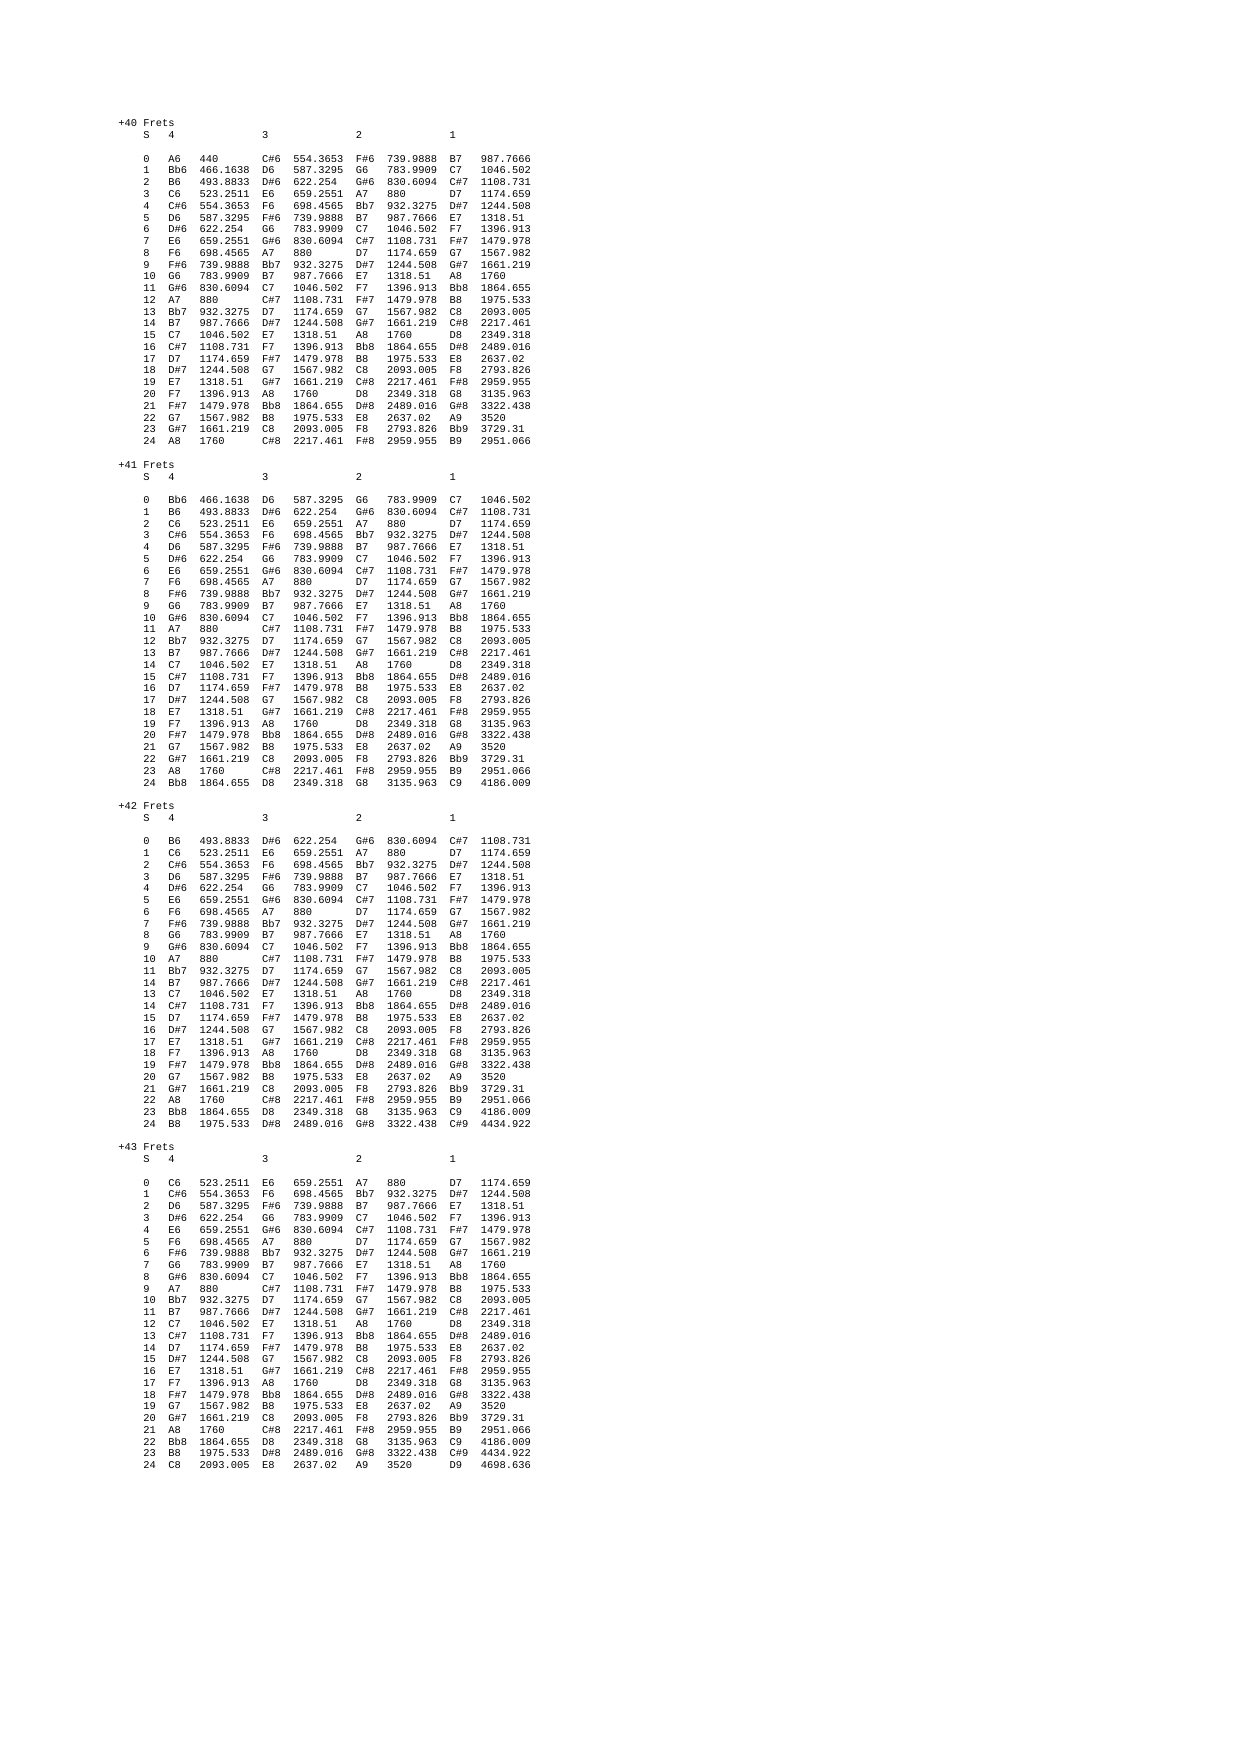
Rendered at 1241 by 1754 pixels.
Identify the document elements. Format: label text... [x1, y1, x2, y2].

text 24 C8 2093.005 E8 2637.02 A9 3520 D9 4698.636 [118, 1460, 1122, 1472]
text 2 D6 587.3295 F#6 739.9888 B7 987.7666 E7 1318.51 [118, 1201, 1122, 1213]
text 23 Bb8 1864.655 D8 2349.318 G8 3135.963 C9 4186.009 [118, 1107, 1122, 1119]
text 4 E6 659.2551 G#6 830.6094 C#7 1108.731 F#7 1479.978 [118, 1224, 1122, 1236]
text 12 Bb7 932.3275 D7 1174.659 G7 1567.982 C8 2093.005 [118, 636, 1122, 648]
text 3 C#6 554.3653 F6 698.4565 Bb7 932.3275 D#7 1244.508 [118, 530, 1122, 542]
text 5 F6 698.4565 A7 880 D7 1174.659 G7 1567.982 [118, 1236, 1122, 1248]
text 20 G7 1567.982 B8 1975.533 E8 2637.02 A9 3520 [118, 1072, 1122, 1083]
text 13 B7 987.7666 D#7 1244.508 G#7 1661.219 C#8 2217.461 [118, 648, 1122, 659]
text 23 B8 1975.533 D#8 2489.016 G#8 3322.438 C#9 4434.922 [118, 1448, 1122, 1460]
text 24 Bb8 1864.655 D8 2349.318 G8 3135.963 C9 4186.009 [118, 777, 1122, 789]
text 11 G#6 830.6094 C7 1046.502 F7 1396.913 Bb8 1864.655 [118, 283, 1122, 295]
text 14 D7 1174.659 F#7 1479.978 B8 1975.533 E8 2637.02 [118, 1342, 1122, 1354]
text 16 C#7 1108.731 F7 1396.913 Bb8 1864.655 D#8 2489.016 [118, 342, 1122, 353]
text 7 F6 698.4565 A7 880 D7 1174.659 G7 1567.982 [118, 577, 1122, 589]
text 22 G#7 1661.219 C8 2093.005 F8 2793.826 Bb9 3729.31 [118, 754, 1122, 766]
text 12 C7 1046.502 E7 1318.51 A8 1760 D8 2349.318 [118, 1319, 1122, 1331]
text 21 G7 1567.982 B8 1975.533 E8 2637.02 A9 3520 [118, 742, 1122, 754]
text 12 A7 880 C#7 1108.731 F#7 1479.978 B8 1975.533 [118, 295, 1122, 306]
text 6 F6 698.4565 A7 880 D7 1174.659 G7 1567.982 [118, 907, 1122, 918]
text 20 F7 1396.913 A8 1760 D8 2349.318 G8 3135.963 [118, 389, 1122, 401]
text 17 E7 1318.51 G#7 1661.219 C#8 2217.461 F#8 2959.955 [118, 1036, 1122, 1048]
text 1 Bb6 466.1638 D6 587.3295 G6 783.9909 C7 1046.502 [118, 165, 1122, 177]
text 21 A8 1760 C#8 2217.461 F#8 2959.955 B9 2951.066 [118, 1425, 1122, 1436]
text 1 C#6 554.3653 F6 698.4565 Bb7 932.3275 D#7 1244.508 [118, 1189, 1122, 1201]
text 8 G6 783.9909 B7 987.7666 E7 1318.51 A8 1760 [118, 930, 1122, 942]
text 22 Bb8 1864.655 D8 2349.318 G8 3135.963 C9 4186.009 [118, 1436, 1122, 1448]
text 19 F#7 1479.978 Bb8 1864.655 D#8 2489.016 G#8 3322.438 [118, 1060, 1122, 1072]
text 8 F#6 739.9888 Bb7 932.3275 D#7 1244.508 G#7 1661.219 [118, 589, 1122, 601]
text 1 C6 523.2511 E6 659.2551 A7 880 D7 1174.659 [118, 848, 1122, 860]
text 14 C7 1046.502 E7 1318.51 A8 1760 D8 2349.318 [118, 659, 1122, 671]
text 7 F#6 739.9888 Bb7 932.3275 D#7 1244.508 G#7 1661.219 [118, 918, 1122, 930]
text 19 G7 1567.982 B8 1975.533 E8 2637.02 A9 3520 [118, 1401, 1122, 1413]
text 19 F7 1396.913 A8 1760 D8 2349.318 G8 3135.963 [118, 718, 1122, 730]
text 6 D#6 622.254 G6 783.9909 C7 1046.502 F7 1396.913 [118, 224, 1122, 236]
text 0 Bb6 466.1638 D6 587.3295 G6 783.9909 C7 1046.502 [118, 495, 1122, 507]
text 5 D6 587.3295 F#6 739.9888 B7 987.7666 E7 1318.51 [118, 212, 1122, 224]
text 11 B7 987.7666 D#7 1244.508 G#7 1661.219 C#8 2217.461 [118, 1307, 1122, 1319]
text 2 B6 493.8833 D#6 622.254 G#6 830.6094 C#7 1108.731 [118, 177, 1122, 189]
text 9 A7 880 C#7 1108.731 F#7 1479.978 B8 1975.533 [118, 1283, 1122, 1295]
text 18 D#7 1244.508 G7 1567.982 C8 2093.005 F8 2793.826 [118, 365, 1122, 377]
text 19 E7 1318.51 G#7 1661.219 C#8 2217.461 F#8 2959.955 [118, 377, 1122, 389]
text 15 C7 1046.502 E7 1318.51 A8 1760 D8 2349.318 [118, 330, 1122, 342]
text 6 F#6 739.9888 Bb7 932.3275 D#7 1244.508 G#7 1661.219 [118, 1248, 1122, 1260]
text 22 A8 1760 C#8 2217.461 F#8 2959.955 B9 2951.066 [118, 1095, 1122, 1107]
text 20 G#7 1661.219 C8 2093.005 F8 2793.826 Bb9 3729.31 [118, 1413, 1122, 1425]
text 18 F7 1396.913 A8 1760 D8 2349.318 G8 3135.963 [118, 1048, 1122, 1060]
text 23 A8 1760 C#8 2217.461 F#8 2959.955 B9 2951.066 [118, 766, 1122, 777]
text 21 F#7 1479.978 Bb8 1864.655 D#8 2489.016 G#8 3322.438 [118, 401, 1122, 412]
text 14 C#7 1108.731 F7 1396.913 Bb8 1864.655 D#8 2489.016 [118, 1001, 1122, 1013]
text 18 F#7 1479.978 Bb8 1864.655 D#8 2489.016 G#8 3322.438 [118, 1389, 1122, 1401]
text 17 F7 1396.913 A8 1760 D8 2349.318 G8 3135.963 [118, 1378, 1122, 1389]
text 9 G#6 830.6094 C7 1046.502 F7 1396.913 Bb8 1864.655 [118, 942, 1122, 954]
text 23 G#7 1661.219 C8 2093.005 F8 2793.826 Bb9 3729.31 [118, 424, 1122, 436]
text 4 D6 587.3295 F#6 739.9888 B7 987.7666 E7 1318.51 [118, 542, 1122, 554]
text 5 D#6 622.254 G6 783.9909 C7 1046.502 F7 1396.913 [118, 554, 1122, 565]
text 15 D7 1174.659 F#7 1479.978 B8 1975.533 E8 2637.02 [118, 1013, 1122, 1024]
text 10 A7 880 C#7 1108.731 F#7 1479.978 B8 1975.533 [118, 954, 1122, 966]
text 16 D#7 1244.508 G7 1567.982 C8 2093.005 F8 2793.826 [118, 1024, 1122, 1036]
text 24 A8 1760 C#8 2217.461 F#8 2959.955 B9 2951.066 [118, 436, 1122, 448]
text +40 Frets [118, 118, 1122, 130]
text 15 C#7 1108.731 F7 1396.913 Bb8 1864.655 D#8 2489.016 [118, 671, 1122, 683]
text 10 Bb7 932.3275 D7 1174.659 G7 1567.982 C8 2093.005 [118, 1295, 1122, 1307]
text S 4 3 2 1 [118, 1154, 1122, 1166]
text 17 D7 1174.659 F#7 1479.978 B8 1975.533 E8 2637.02 [118, 353, 1122, 365]
text S 4 3 2 1 [118, 130, 1122, 142]
text 15 D#7 1244.508 G7 1567.982 C8 2093.005 F8 2793.826 [118, 1354, 1122, 1366]
text 2 C6 523.2511 E6 659.2551 A7 880 D7 1174.659 [118, 518, 1122, 530]
text 5 E6 659.2551 G#6 830.6094 C#7 1108.731 F#7 1479.978 [118, 895, 1122, 907]
text 20 F#7 1479.978 Bb8 1864.655 D#8 2489.016 G#8 3322.438 [118, 730, 1122, 742]
text +42 Frets [118, 801, 1122, 813]
text 16 E7 1318.51 G#7 1661.219 C#8 2217.461 F#8 2959.955 [118, 1366, 1122, 1378]
text 17 D#7 1244.508 G7 1567.982 C8 2093.005 F8 2793.826 [118, 695, 1122, 707]
text 10 G6 783.9909 B7 987.7666 E7 1318.51 A8 1760 [118, 271, 1122, 283]
text S 4 3 2 1 [118, 471, 1122, 483]
text 14 B7 987.7666 D#7 1244.508 G#7 1661.219 C#8 2217.461 [118, 318, 1122, 330]
text 7 E6 659.2551 G#6 830.6094 C#7 1108.731 F#7 1479.978 [118, 236, 1122, 248]
text 11 A7 880 C#7 1108.731 F#7 1479.978 B8 1975.533 [118, 624, 1122, 636]
text 1 B6 493.8833 D#6 622.254 G#6 830.6094 C#7 1108.731 [118, 507, 1122, 518]
text 11 Bb7 932.3275 D7 1174.659 G7 1567.982 C8 2093.005 [118, 966, 1122, 977]
text 8 F6 698.4565 A7 880 D7 1174.659 G7 1567.982 [118, 248, 1122, 259]
text 10 G#6 830.6094 C7 1046.502 F7 1396.913 Bb8 1864.655 [118, 612, 1122, 624]
text 14 B7 987.7666 D#7 1244.508 G#7 1661.219 C#8 2217.461 [118, 977, 1122, 989]
text 7 G6 783.9909 B7 987.7666 E7 1318.51 A8 1760 [118, 1260, 1122, 1272]
text S 4 3 2 1 [118, 813, 1122, 824]
text 22 G7 1567.982 B8 1975.533 E8 2637.02 A9 3520 [118, 412, 1122, 424]
text 13 C7 1046.502 E7 1318.51 A8 1760 D8 2349.318 [118, 989, 1122, 1001]
text 0 A6 440 C#6 554.3653 F#6 739.9888 B7 987.7666 [118, 153, 1122, 165]
text 0 C6 523.2511 E6 659.2551 A7 880 D7 1174.659 [118, 1177, 1122, 1189]
text 4 C#6 554.3653 F6 698.4565 Bb7 932.3275 D#7 1244.508 [118, 201, 1122, 212]
text 4 D#6 622.254 G6 783.9909 C7 1046.502 F7 1396.913 [118, 883, 1122, 895]
text 3 C6 523.2511 E6 659.2551 A7 880 D7 1174.659 [118, 189, 1122, 201]
text 13 C#7 1108.731 F7 1396.913 Bb8 1864.655 D#8 2489.016 [118, 1331, 1122, 1342]
text 3 D6 587.3295 F#6 739.9888 B7 987.7666 E7 1318.51 [118, 871, 1122, 883]
text 21 G#7 1661.219 C8 2093.005 F8 2793.826 Bb9 3729.31 [118, 1083, 1122, 1095]
text 2 C#6 554.3653 F6 698.4565 Bb7 932.3275 D#7 1244.508 [118, 860, 1122, 871]
text 9 F#6 739.9888 Bb7 932.3275 D#7 1244.508 G#7 1661.219 [118, 259, 1122, 271]
text +43 Frets [118, 1142, 1122, 1154]
text 8 G#6 830.6094 C7 1046.502 F7 1396.913 Bb8 1864.655 [118, 1272, 1122, 1283]
text 16 D7 1174.659 F#7 1479.978 B8 1975.533 E8 2637.02 [118, 683, 1122, 695]
text 6 E6 659.2551 G#6 830.6094 C#7 1108.731 F#7 1479.978 [118, 565, 1122, 577]
text 3 D#6 622.254 G6 783.9909 C7 1046.502 F7 1396.913 [118, 1213, 1122, 1224]
text 18 E7 1318.51 G#7 1661.219 C#8 2217.461 F#8 2959.955 [118, 707, 1122, 718]
text 0 B6 493.8833 D#6 622.254 G#6 830.6094 C#7 1108.731 [118, 836, 1122, 848]
text 24 B8 1975.533 D#8 2489.016 G#8 3322.438 C#9 4434.922 [118, 1119, 1122, 1130]
text 9 G6 783.9909 B7 987.7666 E7 1318.51 A8 1760 [118, 601, 1122, 612]
text +41 Frets [118, 459, 1122, 471]
text 13 Bb7 932.3275 D7 1174.659 G7 1567.982 C8 2093.005 [118, 306, 1122, 318]
